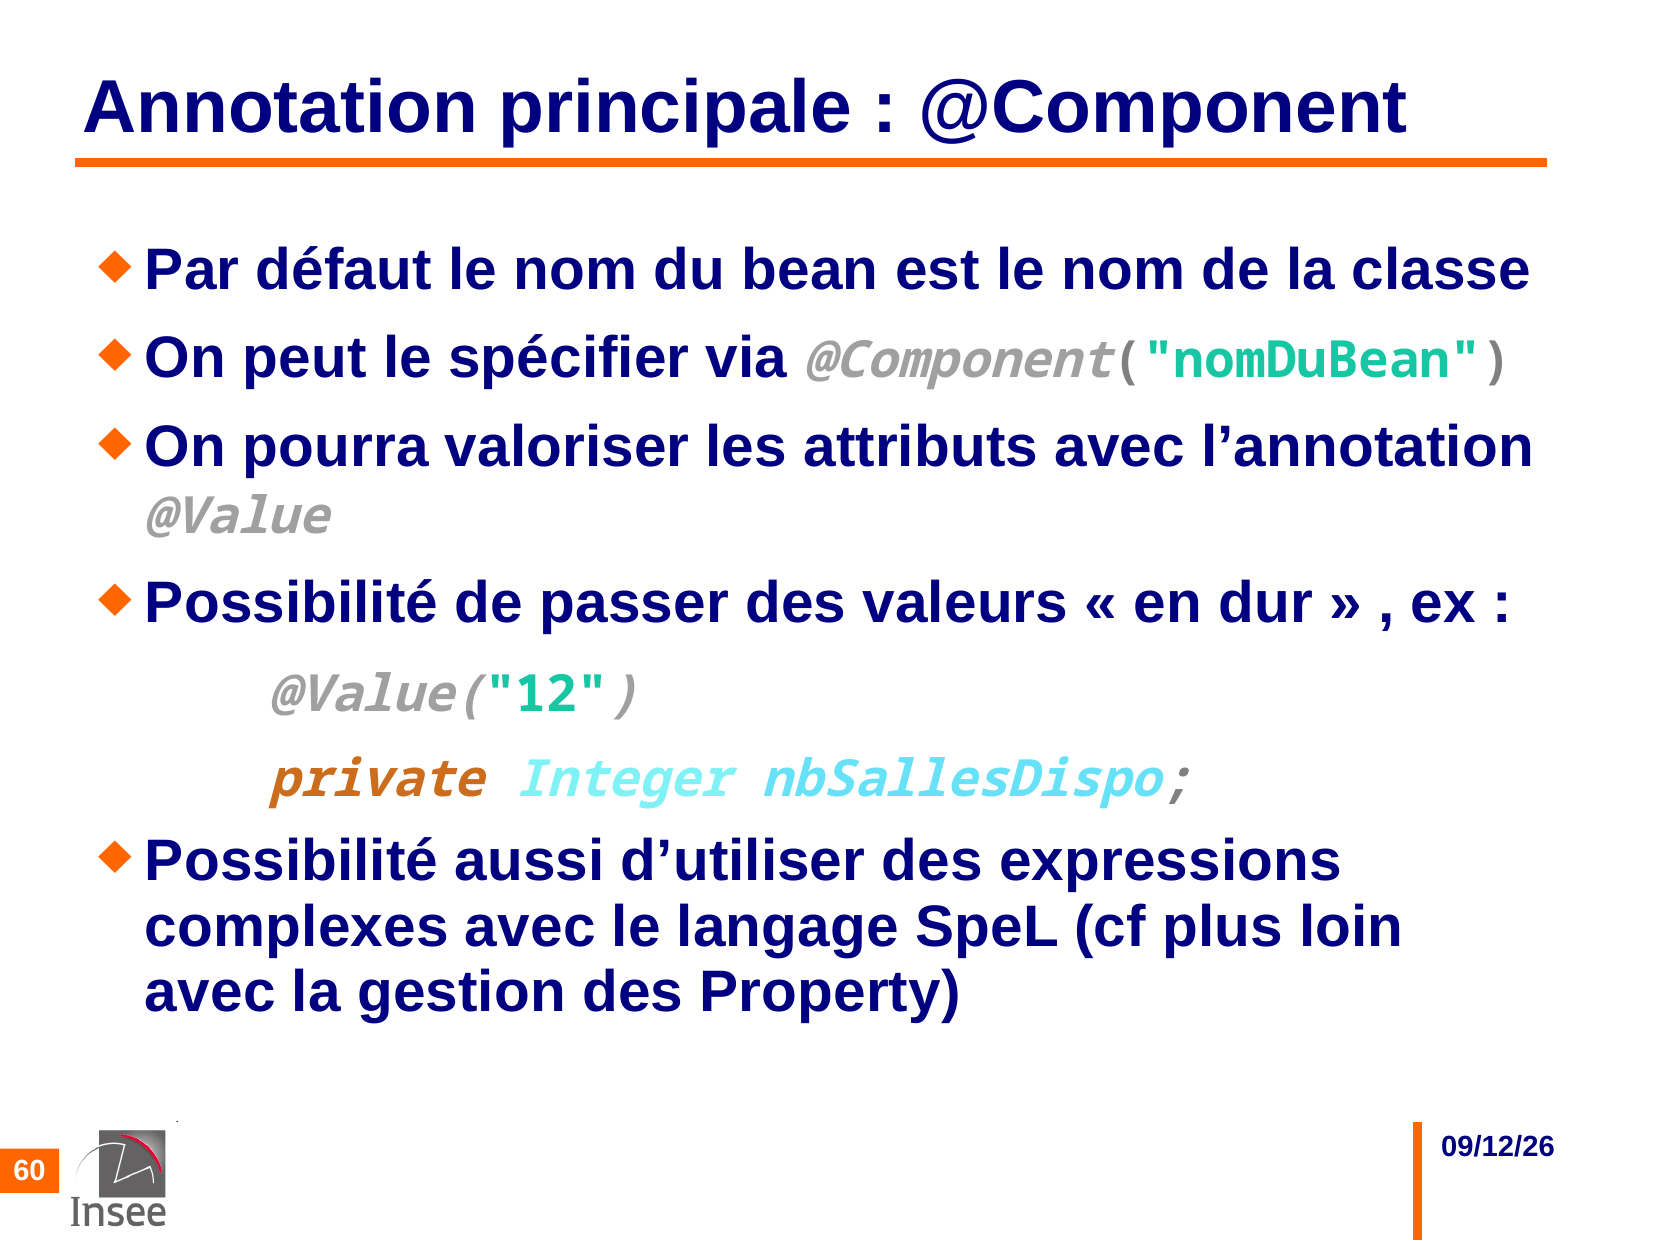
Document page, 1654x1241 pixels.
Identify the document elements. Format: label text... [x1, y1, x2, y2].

title Annotation principale : @Component [82, 49, 1619, 163]
list Par défaut le nom du bean est le nom de la classe On peut le spécifier via @Component("nomDuBean") On pourra valoriser les attributs avec l’annotation @Value Possibilité de passer des valeurs « en dur » , ex : @Value("12") private Integer nbSallesDispo; Possibilité aussi d’utiliser des expressions complexes avec le langage SpeL (cf plus loin avec la gestion des Property) [82, 236, 1548, 1087]
picture [62, 1121, 178, 1241]
